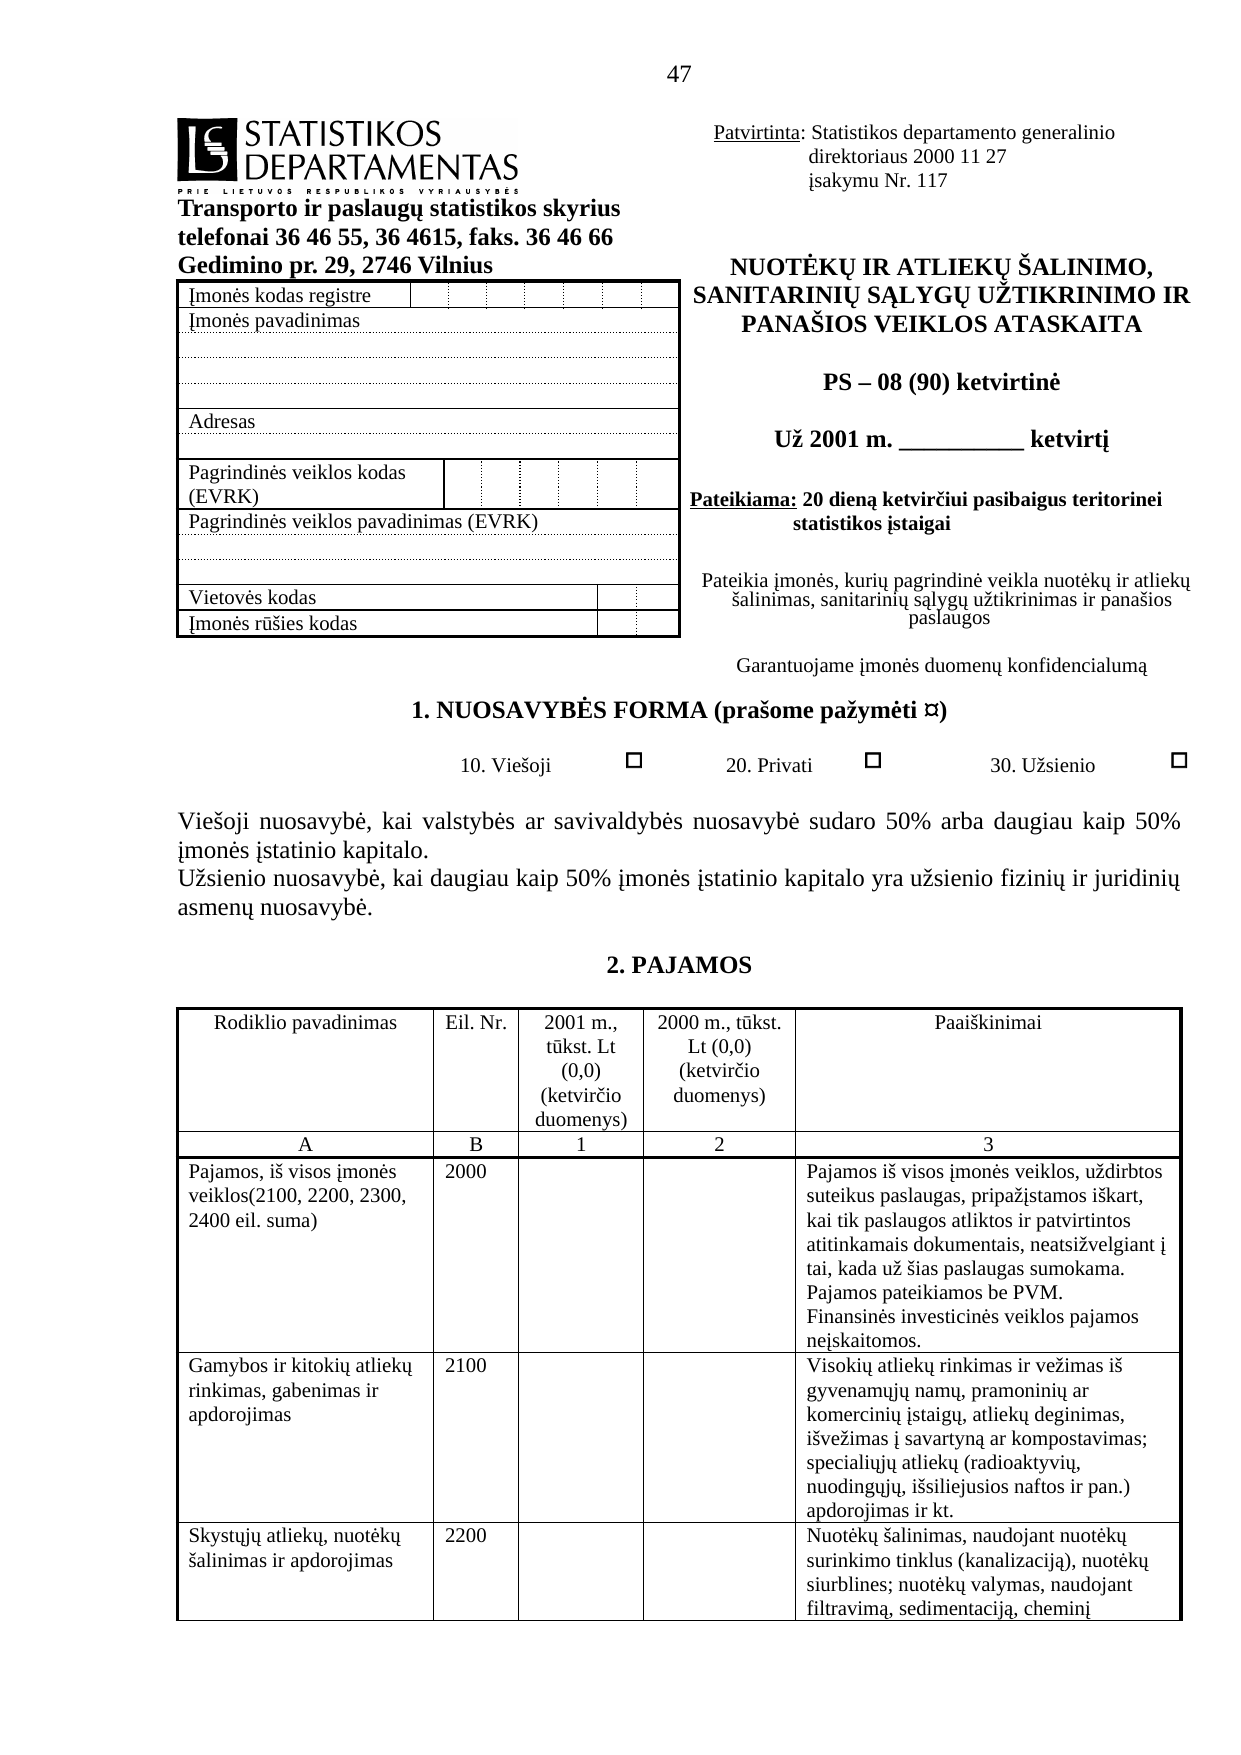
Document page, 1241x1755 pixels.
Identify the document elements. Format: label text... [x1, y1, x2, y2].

table_cell Visokių atliekų rinkimas ir vežimas iš gyvenamųjų namų, pramoninių ar komercinių įstaigų, atliekų deginimas, išvežimas į savartyną ar kompostavimas; specialiųjų atliekų (radioaktyvių, nuodingųjų, išsiliejusios naftos ir pan.) apdorojimas ir kt. [796, 1353, 1179, 1522]
table_cell 1 [519, 1132, 643, 1156]
table_cell Pajamos iš visos įmonės veiklos, uždirbtos suteikus paslaugas, pripažįstamos iškart, kai tik paslaugos atliktos ir patvirtintos atitinkamais dokumentais, neatsižvelgiant į tai, kada už šias paslaugas sumokama. Pajamos pateikiamos be PVM. Finansinės investicinės veiklos pajamos neįskaitomos. [796, 1159, 1179, 1352]
table_header Paaiškinimai [796, 1010, 1179, 1131]
table_cell [179, 332, 678, 357]
table_cell A [179, 1132, 433, 1156]
table_header [449, 283, 486, 307]
table_cell Gamybos ir kitokių atliekų rinkimas, gabenimas ir apdorojimas [179, 1353, 433, 1522]
table_cell [598, 611, 637, 635]
table_cell [644, 1523, 795, 1620]
table_cell 2100 [434, 1353, 518, 1522]
table_cell [598, 585, 637, 609]
table_cell [644, 1353, 795, 1522]
table_header 10. Viešoji [177, 753, 568, 777]
text 2. PAJAMOS [177, 950, 1181, 978]
text telefonai 36 46 55, 36 4615, faks. 36 46 66 [177, 222, 1181, 251]
table_header [411, 283, 448, 307]
table_header [602, 283, 641, 307]
table_cell 2 [644, 1132, 795, 1156]
table_cell [179, 534, 678, 559]
table_cell [179, 357, 678, 382]
table_cell [637, 460, 678, 508]
table_cell Adresas [179, 409, 678, 433]
table_cell Pagrindinės veiklos pavadinimas (EVRK) [179, 510, 678, 533]
text 1. NUOSAVYBĖS FORMA (prašome pažymėti ) [177, 696, 1181, 724]
table_cell [179, 559, 678, 584]
text Transporto ir paslaugų statistikos skyrius [177, 193, 1181, 222]
table_header  [824, 753, 875, 777]
table_header [563, 283, 602, 307]
table_cell [179, 383, 678, 407]
text Gedimino pr. 29, 2746 Vilnius [177, 251, 1181, 279]
table_cell 2200 [434, 1523, 518, 1620]
table_header Eil. Nr. [434, 1010, 518, 1131]
text Viešoji nuosavybė, kai valstybės ar savivaldybės nuosavybė sudaro 50% arba daugiau kaip 50% įmonės įstatinio kapitalo. [177, 806, 1181, 863]
table_header Įmonės kodas registre [179, 283, 410, 307]
table_cell [482, 460, 520, 508]
table_cell B [434, 1132, 518, 1156]
table_cell Pajamos, iš visos įmonės veiklos(2100, 2200, 2300, 2400 eil. suma) [179, 1159, 433, 1352]
table_cell [179, 433, 678, 458]
table_header 30. Užsienio [875, 753, 1107, 777]
table_header [486, 283, 524, 307]
table_header 2001 m., tūkst. Lt (0,0) (ketvirčio duomenys) [519, 1010, 643, 1131]
table_header Rodiklio pavadinimas [179, 1010, 433, 1131]
table_cell Nuotėkų šalinimas, naudojant nuotėkų surinkimo tinklus (kanalizaciją), nuotėkų siurblines; nuotėkų valymas, naudojant filtravimą, sedimentaciją, cheminį [796, 1523, 1179, 1620]
table_cell 3 [796, 1132, 1179, 1156]
table_cell Įmonės rūšies kodas [179, 611, 597, 635]
table_cell [644, 1159, 795, 1352]
table_cell [519, 1523, 643, 1620]
table_cell [637, 611, 678, 635]
table_cell [519, 1353, 643, 1522]
text Užsienio nuosavybė, kai daugiau kaip 50% įmonės įstatinio kapitalo yra užsienio fizinių ir juridinių asmenų nuosavybė. [177, 863, 1181, 921]
table_cell Įmonės pavadinimas [179, 308, 678, 332]
table_cell [637, 585, 678, 609]
table_cell [559, 460, 597, 508]
table_cell 2000 [434, 1159, 518, 1352]
table_cell Skystųjų atliekų, nuotėkų šalinimas ir apdorojimas [179, 1523, 433, 1620]
table_cell [445, 460, 482, 508]
table_cell [519, 1159, 643, 1352]
table_cell Pagrindinės veiklos kodas (EVRK) [179, 460, 443, 508]
table_header [641, 283, 678, 307]
table_header 20. Privati [636, 753, 824, 777]
table_header [525, 283, 563, 307]
table_header 2000 m., tūkst. Lt (0,0) (ketvirčio duomenys) [644, 1010, 795, 1131]
table_cell Vietovės kodas [179, 585, 597, 609]
table_header  [568, 753, 636, 777]
table_cell [598, 460, 637, 508]
table_cell [520, 460, 558, 508]
table_header  [1107, 753, 1181, 777]
